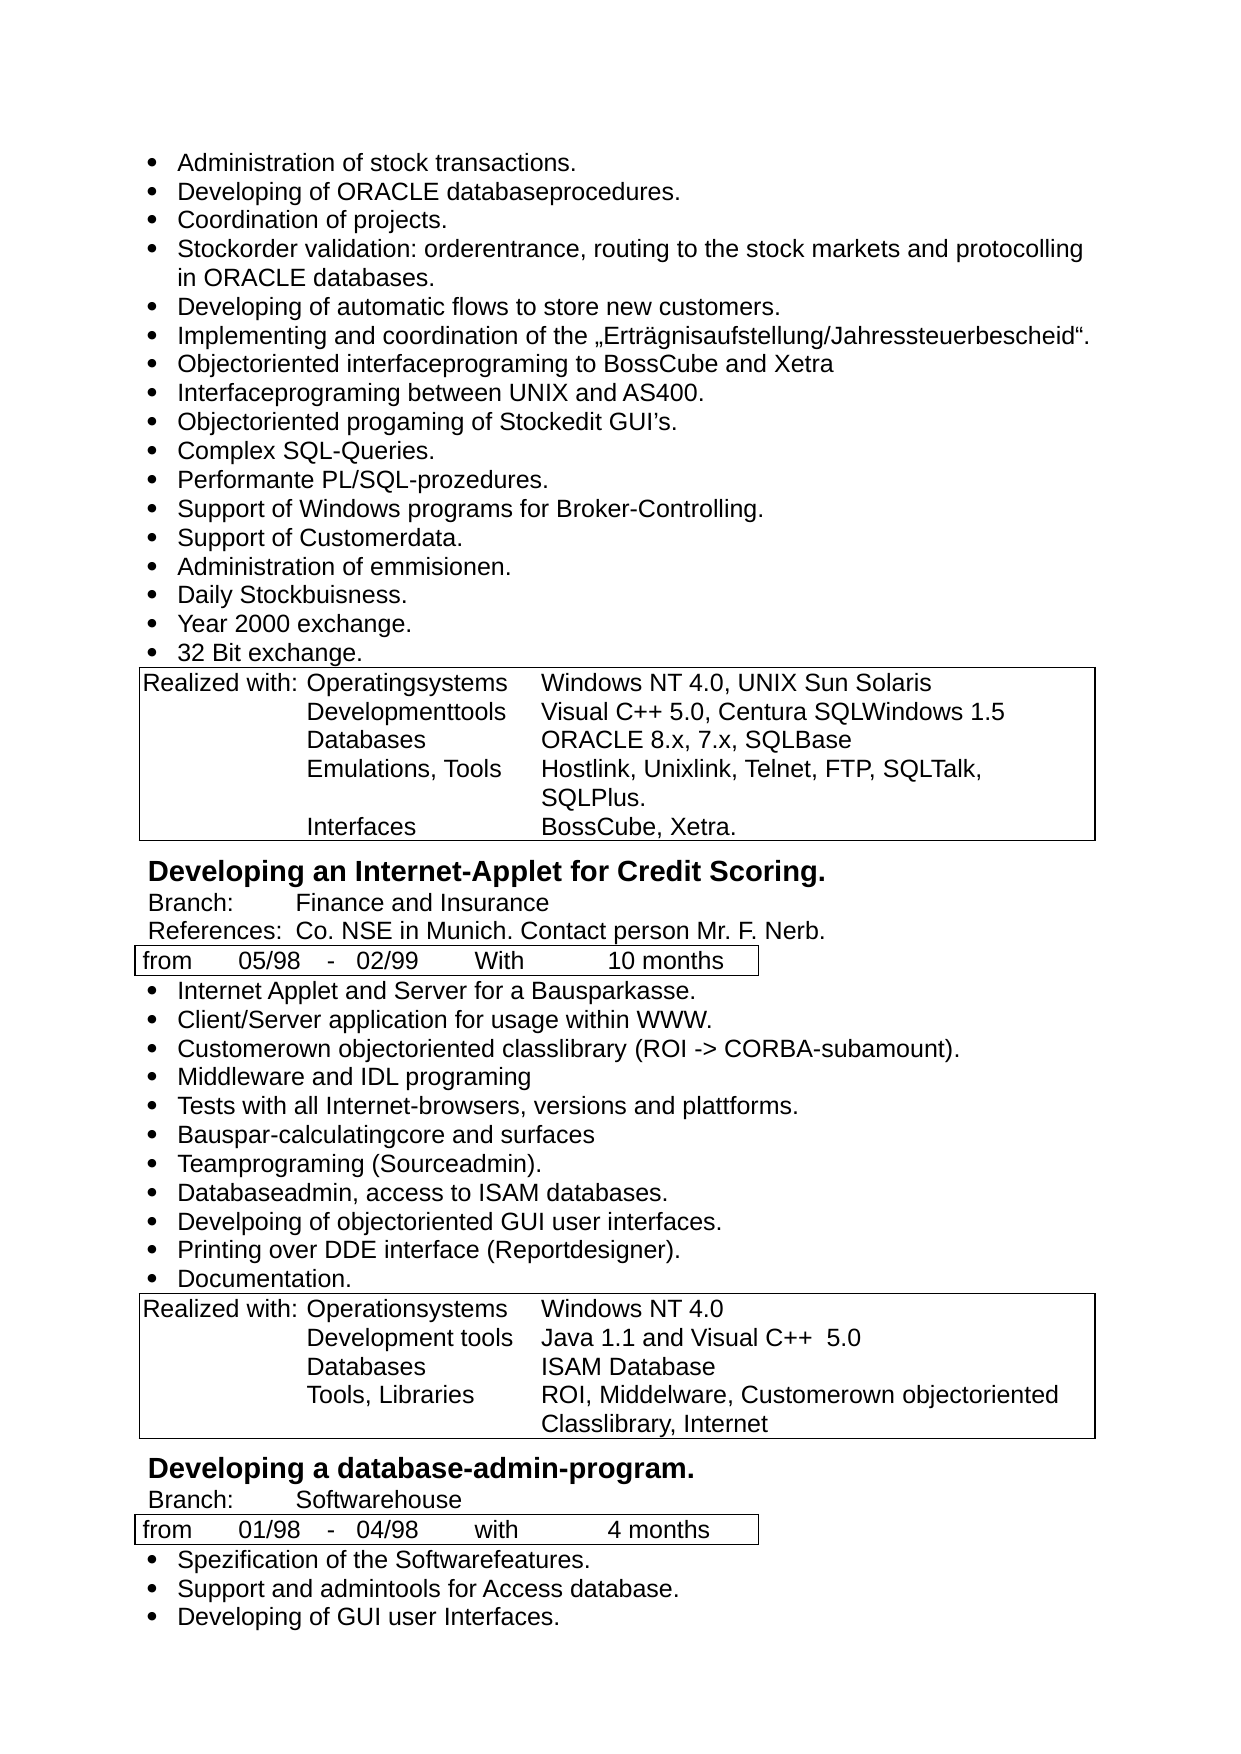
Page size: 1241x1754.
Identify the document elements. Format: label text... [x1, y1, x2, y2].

table_header Realized with: [140, 1294, 303, 1323]
table_header 04/98 [349, 1515, 467, 1544]
subtitle Developing a database-admin-program. [148, 1452, 1104, 1485]
table_header Operationsystems [303, 1294, 538, 1323]
table_cell Visual C++ 5.0, Centura SQLWindows 1.5 [538, 697, 1094, 725]
table_header 01/98 [231, 1515, 319, 1544]
list Documentation. [148, 1264, 1104, 1293]
table_header Realized with: [140, 668, 303, 697]
list Internet Applet and Server for a Bausparkasse. [148, 976, 1104, 1005]
list Support and admintools for Access database. [148, 1573, 1104, 1602]
table_header 4 months [600, 1515, 758, 1544]
list 32 Bit exchange. [148, 638, 1104, 667]
list Interfaceprograming between UNIX and AS400. [148, 378, 1104, 407]
list Objectoriented interfaceprograming to BossCube and Xetra [148, 349, 1104, 378]
text Branch: Finance and Insurance [148, 887, 1104, 916]
list Support of Customerdata. [148, 523, 1104, 551]
table_cell Databases [303, 725, 538, 754]
table_cell [140, 1323, 303, 1352]
table_cell ORACLE 8.x, 7.x, SQLBase [538, 725, 1094, 754]
list Middleware and IDL programing [148, 1062, 1104, 1091]
list Teamprograming (Sourceadmin). [148, 1149, 1104, 1178]
table_header 05/98 [231, 946, 319, 975]
list Customerown objectoriented classlibrary (ROI -> CORBA-subamount). [148, 1033, 1104, 1062]
list Printing over DDE interface (Reportdesigner). [148, 1236, 1104, 1264]
subtitle Developing an Internet-Applet for Credit Scoring. [148, 854, 1104, 887]
table_header - [319, 1515, 349, 1544]
table_cell ISAM Database [538, 1352, 1094, 1381]
list Develpoing of objectoriented GUI user interfaces. [148, 1207, 1104, 1236]
table_cell Development tools [303, 1323, 538, 1352]
table_header from [136, 1515, 231, 1544]
list Daily Stockbuisness. [148, 580, 1104, 609]
table_cell ROI, Middelware, Customerown objectoriented Classlibrary, Internet [538, 1381, 1094, 1438]
table_cell [140, 1352, 303, 1381]
table_cell Databases [303, 1352, 538, 1381]
list Developing of GUI user Interfaces. [148, 1602, 1104, 1631]
list Coordination of projects. [148, 205, 1104, 234]
table_cell Interfaces [303, 812, 538, 840]
table_cell Hostlink, Unixlink, Telnet, FTP, SQLTalk, SQLPlus. [538, 754, 1094, 812]
table_header - [319, 946, 349, 975]
table_cell Tools, Libraries [303, 1381, 538, 1438]
list Administration of stock transactions. [148, 148, 1104, 176]
list Implementing and coordination of the „Erträgnisaufstellung/Jahressteuerbescheid“. [148, 321, 1104, 349]
table_cell [140, 725, 303, 754]
list Year 2000 exchange. [148, 609, 1104, 638]
table_header with [467, 1515, 600, 1544]
list Developing of automatic flows to store new customers. [148, 292, 1104, 321]
list Objectoriented progaming of Stockedit GUI’s. [148, 407, 1104, 436]
table_cell Emulations, Tools [303, 754, 538, 812]
table_header 10 months [600, 946, 758, 975]
list Spezification of the Softwarefeatures. [148, 1545, 1104, 1573]
text References: Co. NSE in Munich. Contact person Mr. F. Nerb. [148, 916, 1104, 945]
list Performante PL/SQL-prozedures. [148, 465, 1104, 494]
table_cell [140, 754, 303, 812]
list Stockorder validation: orderentrance, routing to the stock markets and protocolling in ORACLE databases. [148, 234, 1104, 292]
text Branch: Softwarehouse [148, 1485, 1104, 1514]
table_cell Developmenttools [303, 697, 538, 725]
list Tests with all Internet-browsers, versions and plattforms. [148, 1091, 1104, 1120]
table_header from [136, 946, 231, 975]
list Databaseadmin, access to ISAM databases. [148, 1178, 1104, 1207]
table_header 02/99 [349, 946, 467, 975]
list Administration of emmisionen. [148, 551, 1104, 580]
table_cell [140, 1381, 303, 1438]
table_cell [140, 697, 303, 725]
table_cell Java 1.1 and Visual C++ 5.0 [538, 1323, 1094, 1352]
table_header With [467, 946, 600, 975]
list Bauspar-calculatingcore and surfaces [148, 1120, 1104, 1149]
table_header Windows NT 4.0 [538, 1294, 1094, 1323]
table_cell [140, 812, 303, 840]
list Client/Server application for usage within WWW. [148, 1005, 1104, 1033]
table_cell BossCube, Xetra. [538, 812, 1094, 840]
table_header Operatingsystems [303, 668, 538, 697]
list Support of Windows programs for Broker-Controlling. [148, 494, 1104, 523]
table_header Windows NT 4.0, UNIX Sun Solaris [538, 668, 1094, 697]
list Complex SQL-Queries. [148, 436, 1104, 465]
list Developing of ORACLE databaseprocedures. [148, 176, 1104, 205]
